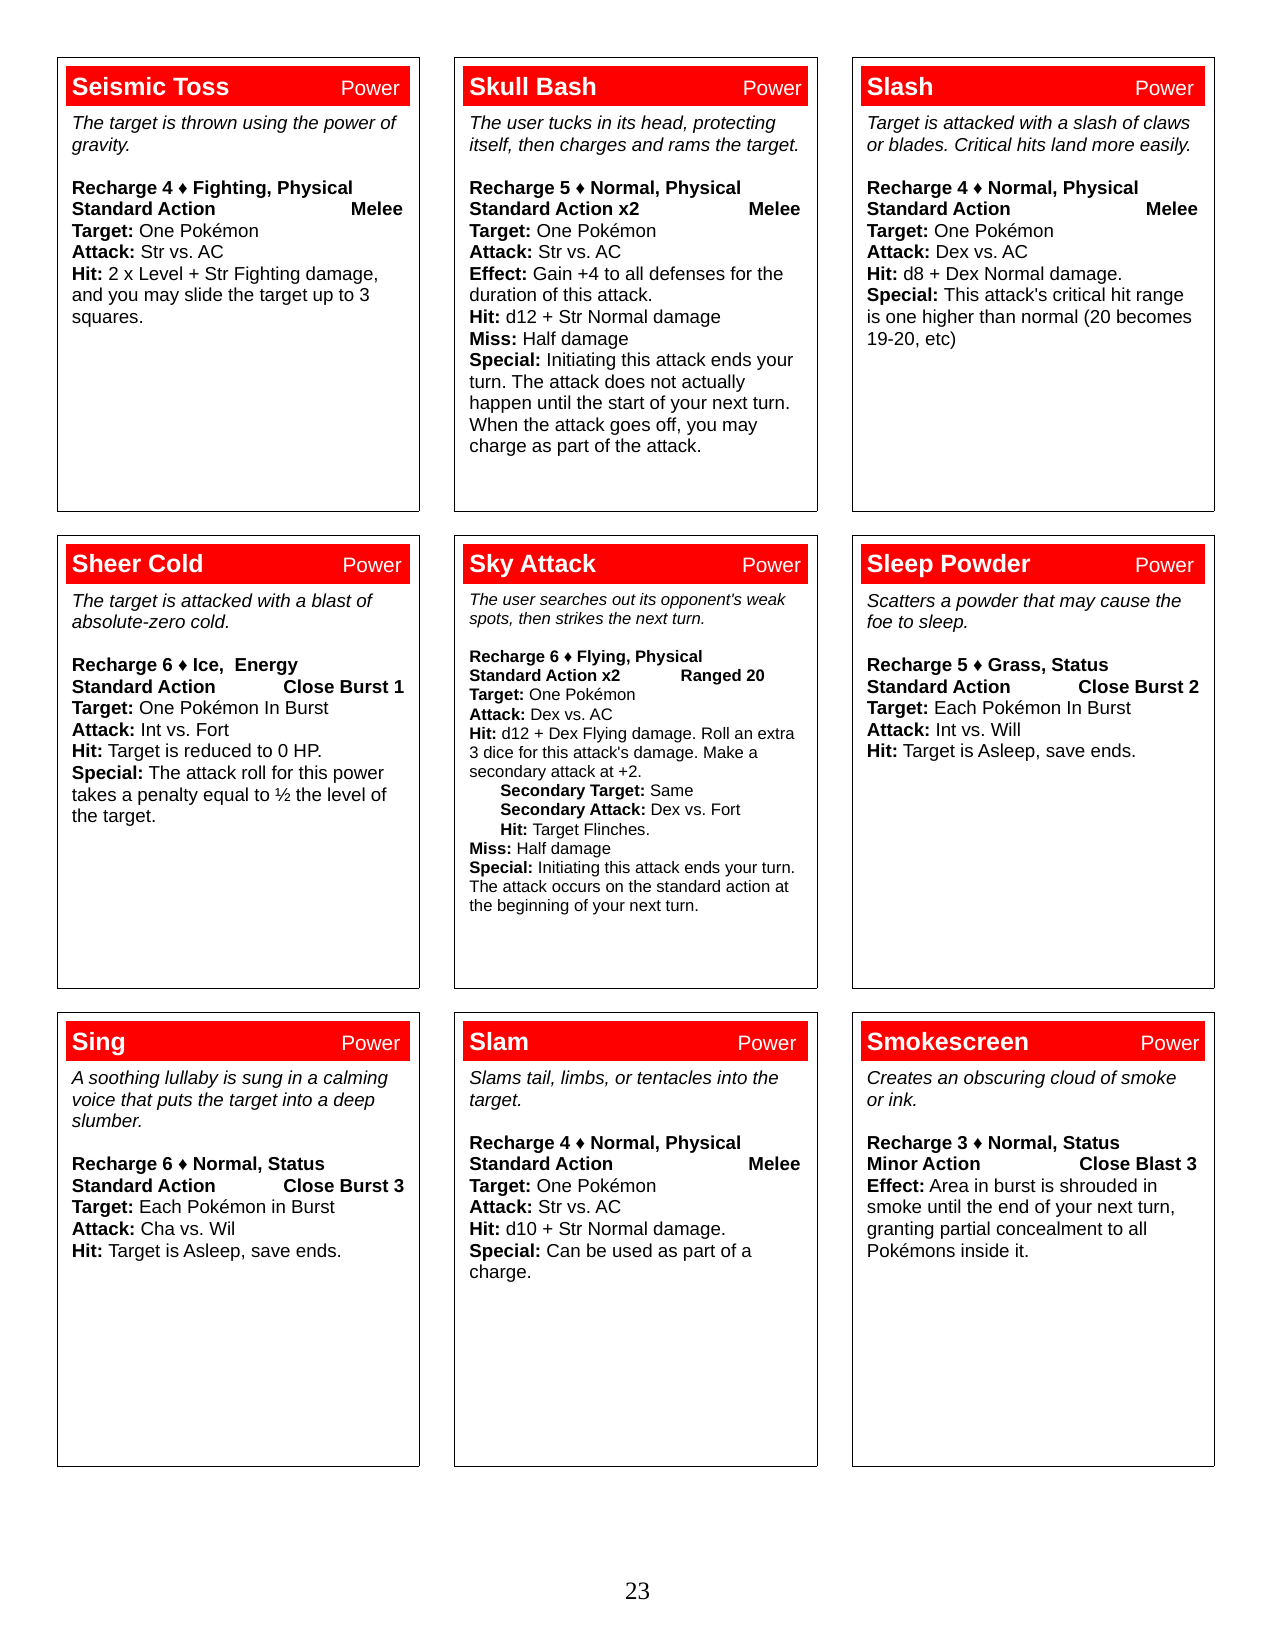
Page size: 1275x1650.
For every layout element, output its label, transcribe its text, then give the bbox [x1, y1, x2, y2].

table_header Sheer Cold Power [66, 544, 410, 584]
table_header Seismic Toss Power [66, 66, 410, 106]
table_header Slash Power [861, 66, 1205, 106]
table_header Sky Attack Power [463, 544, 808, 584]
table_header Smokescreen Power [861, 1021, 1205, 1061]
table_cell The user tucks in its head, protecting itself, then charges and rams the target. Recharge 5 ♦ Normal, Physical Standard Action x2 Melee Target: One Pokémon Attack: Str vs. AC Effect: Gain +4 to all defenses for the duration of this attack. Hit: d12 + Str Normal damage Miss: Half damage Special: Initiating this attack ends your turn. The attack does not actually happen until the start of your next turn. When the attack goes off, you may charge as part of the attack. [463, 106, 808, 462]
table_header Sleep Powder Power [861, 544, 1205, 584]
table_cell Creates an obscuring cloud of smoke or ink. Recharge 3 ♦ Normal, Status Minor Action Close Blast 3 Effect: Area in burst is shrouded in smoke until the end of your next turn, granting partial concealment to all Pokémons inside it. [861, 1061, 1205, 1267]
table_cell Target is attacked with a slash of claws or blades. Critical hits land more easily. Recharge 4 ♦ Normal, Physical Standard Action Melee Target: One Pokémon Attack: Dex vs. AC Hit: d8 + Dex Normal damage. Special: This attack's critical hit range is one higher than normal (20 becomes 19-20, etc) [861, 106, 1205, 355]
table_cell The target is attacked with a blast of absolute-zero cold. Recharge 6 ♦ Ice, Energy Standard Action Close Burst 1 Target: One Pokémon In Burst Attack: Int vs. Fort Hit: Target is reduced to 0 HP. Special: The attack roll for this power takes a penalty equal to ½ the level of the target. [66, 584, 410, 832]
table_header Slam Power [463, 1021, 808, 1061]
table_cell The user searches out its opponent's weak spots, then strikes the next turn. Recharge 6 ♦ Flying, Physical Standard Action x2 Ranged 20 Target: One Pokémon Attack: Dex vs. AC Hit: d12 + Dex Flying damage. Roll an extra 3 dice for this attack's damage. Make a secondary attack at +2. Secondary Target: Same Secondary Attack: Dex vs. Fort Hit: Target Flinches. Miss: Half damage Special: Initiating this attack ends your turn. The attack occurs on the standard action at the beginning of your next turn. [463, 584, 808, 921]
table_cell The target is thrown using the power of gravity. Recharge 4 ♦ Fighting, Physical Standard Action Melee Target: One Pokémon Attack: Str vs. AC Hit: 2 x Level + Str Fighting damage, and you may slide the target up to 3 squares. [66, 106, 410, 333]
table_cell A soothing lullaby is sung in a calming voice that puts the target into a deep slumber. Recharge 6 ♦ Normal, Status Standard Action Close Burst 3 Target: Each Pokémon in Burst Attack: Cha vs. Wil Hit: Target is Asleep, save ends. [66, 1061, 410, 1267]
table_header Skull Bash Power [463, 66, 808, 106]
table_header Sing Power [66, 1021, 410, 1061]
table_cell Scatters a powder that may cause the foe to sleep. Recharge 5 ♦ Grass, Status Standard Action Close Burst 2 Target: Each Pokémon In Burst Attack: Int vs. Will Hit: Target is Asleep, save ends. [861, 584, 1205, 768]
table_cell Slams tail, limbs, or tentacles into the target. Recharge 4 ♦ Normal, Physical Standard Action Melee Target: One Pokémon Attack: Str vs. AC Hit: d10 + Str Normal damage. Special: Can be used as part of a charge. [463, 1061, 808, 1288]
